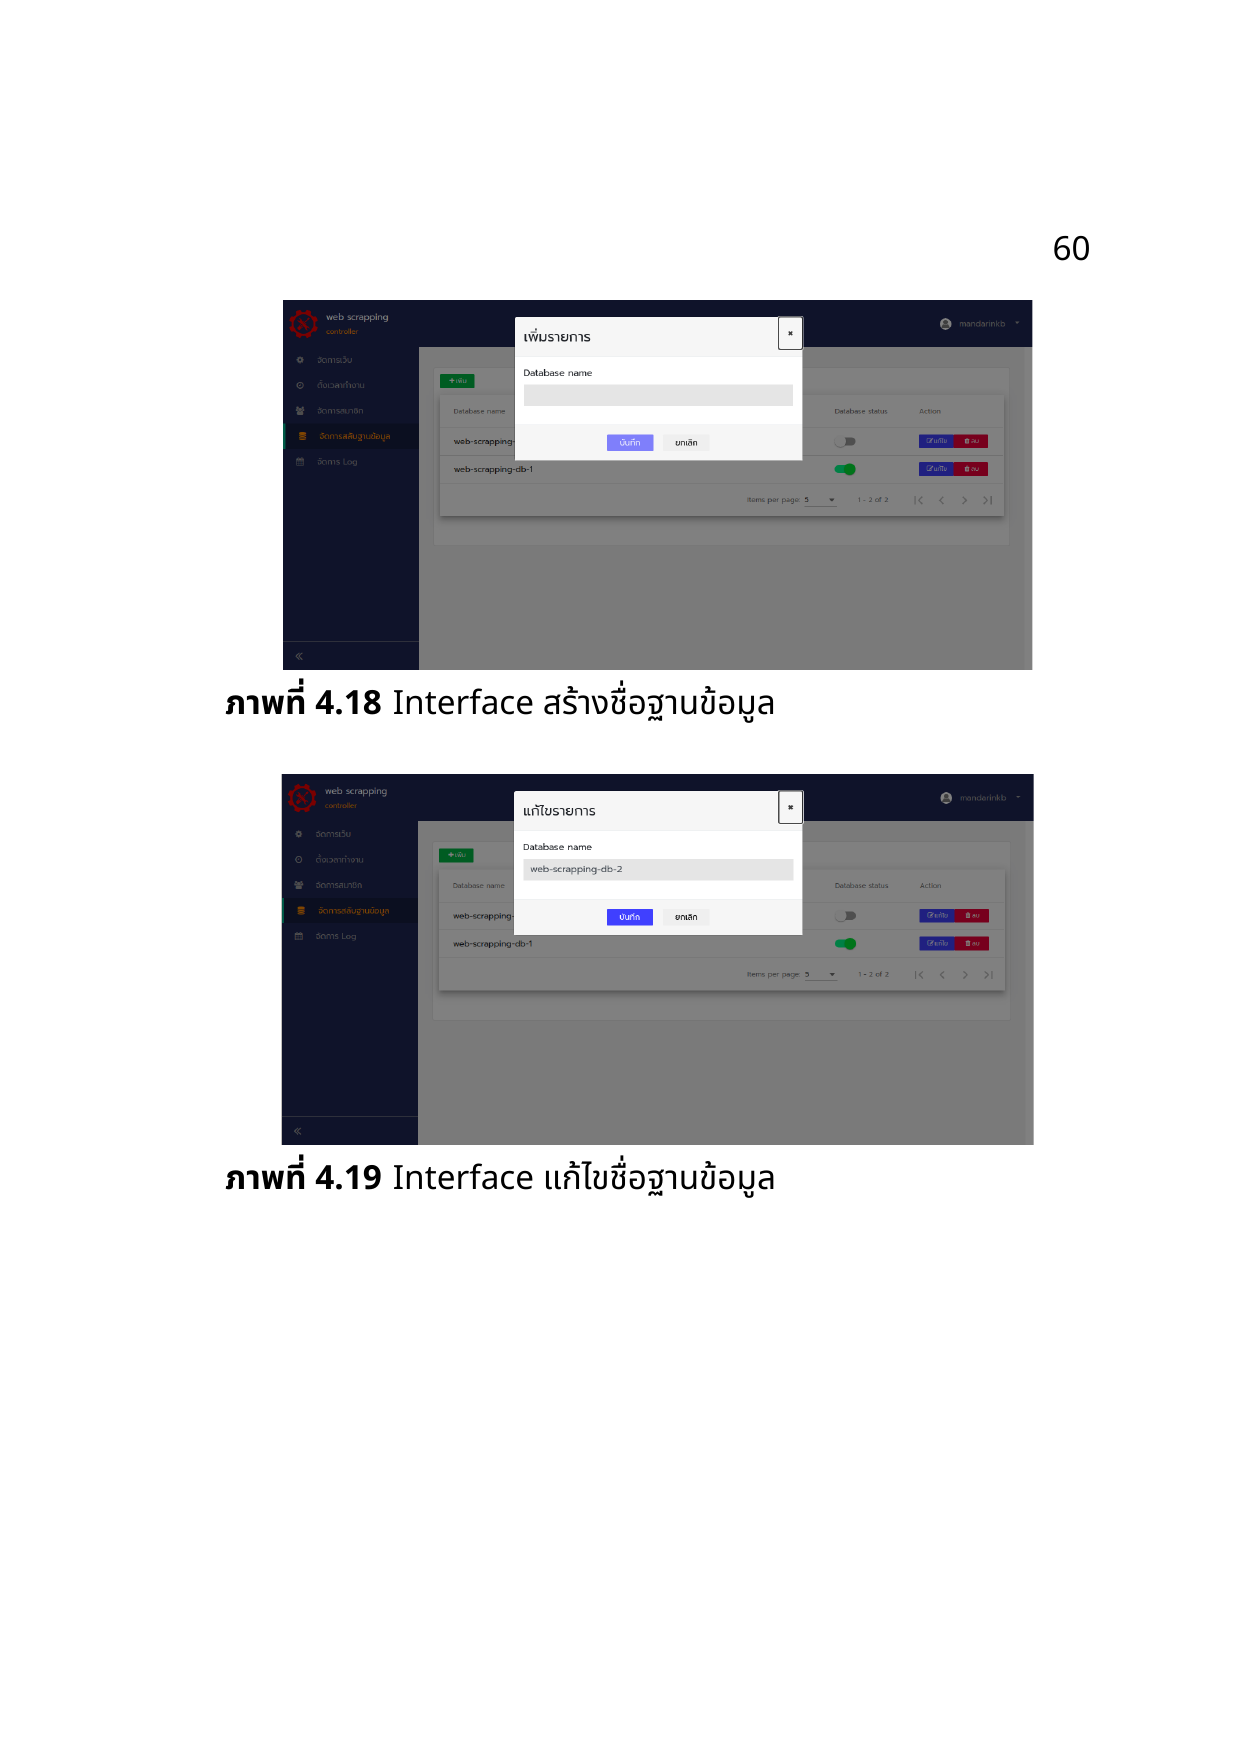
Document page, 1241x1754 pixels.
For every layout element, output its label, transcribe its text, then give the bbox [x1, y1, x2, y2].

picture [281, 774, 1034, 1145]
text ภาพที่ 4.18 Interface สร้างชื่อฐานข้อมูล [225, 670, 1091, 729]
picture [283, 300, 1033, 670]
text ภาพที่ 4.19 Interface แก้ไขชื่อฐานข้อมูล [225, 1145, 1091, 1204]
